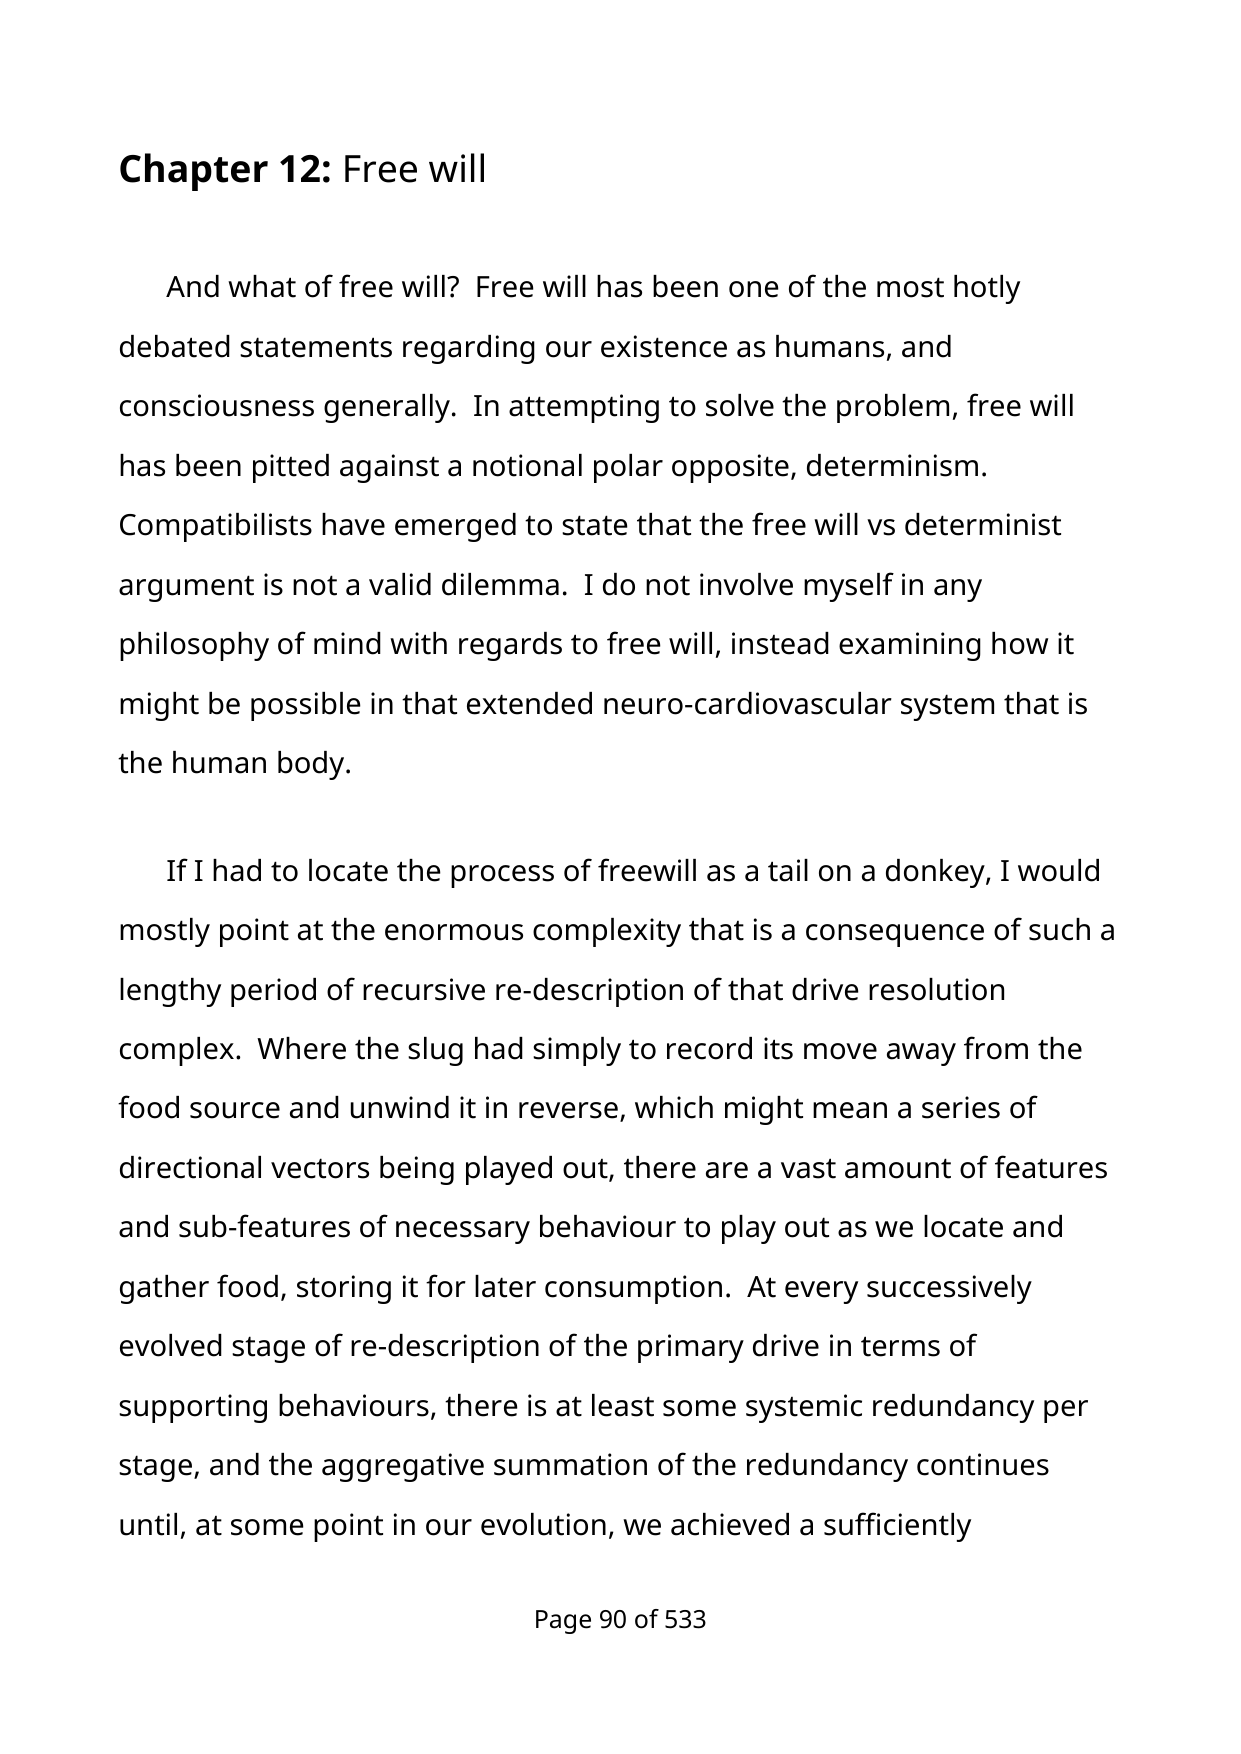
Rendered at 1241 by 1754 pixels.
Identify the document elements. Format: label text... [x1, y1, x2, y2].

text Chapter 12: Free will [118, 142, 1122, 193]
text And what of free will? Free will has been one of the most hotly debated statements regarding our existence as humans, and consciousness generally. In attempting to solve the problem, free will has been pitted against a notional polar opposite, determinism. Compatibilists have emerged to state that the free will vs determinist argument is not a valid dilemma. I do not involve myself in any philosophy of mind with regards to free will, instead examining how it might be possible in that extended neuro-cardiovascular system that is the human body. [118, 267, 1122, 782]
text If I had to locate the process of freewill as a tail on a donkey, I would mostly point at the enormous complexity that is a consequence of such a lengthy period of recursive re-description of that drive resolution complex. Where the slug had simply to record its move away from the food source and unwind it in reverse, which might mean a series of directional vectors being played out, there are a vast amount of features and sub-features of necessary behaviour to play out as we locate and gather food, storing it for later consumption. At every successively evolved stage of re-description of the primary drive in terms of supporting behaviours, there is at least some systemic redundancy per stage, and the aggregative summation of the redundancy continues until, at some point in our evolution, we achieved a sufficiently [118, 850, 1122, 1544]
